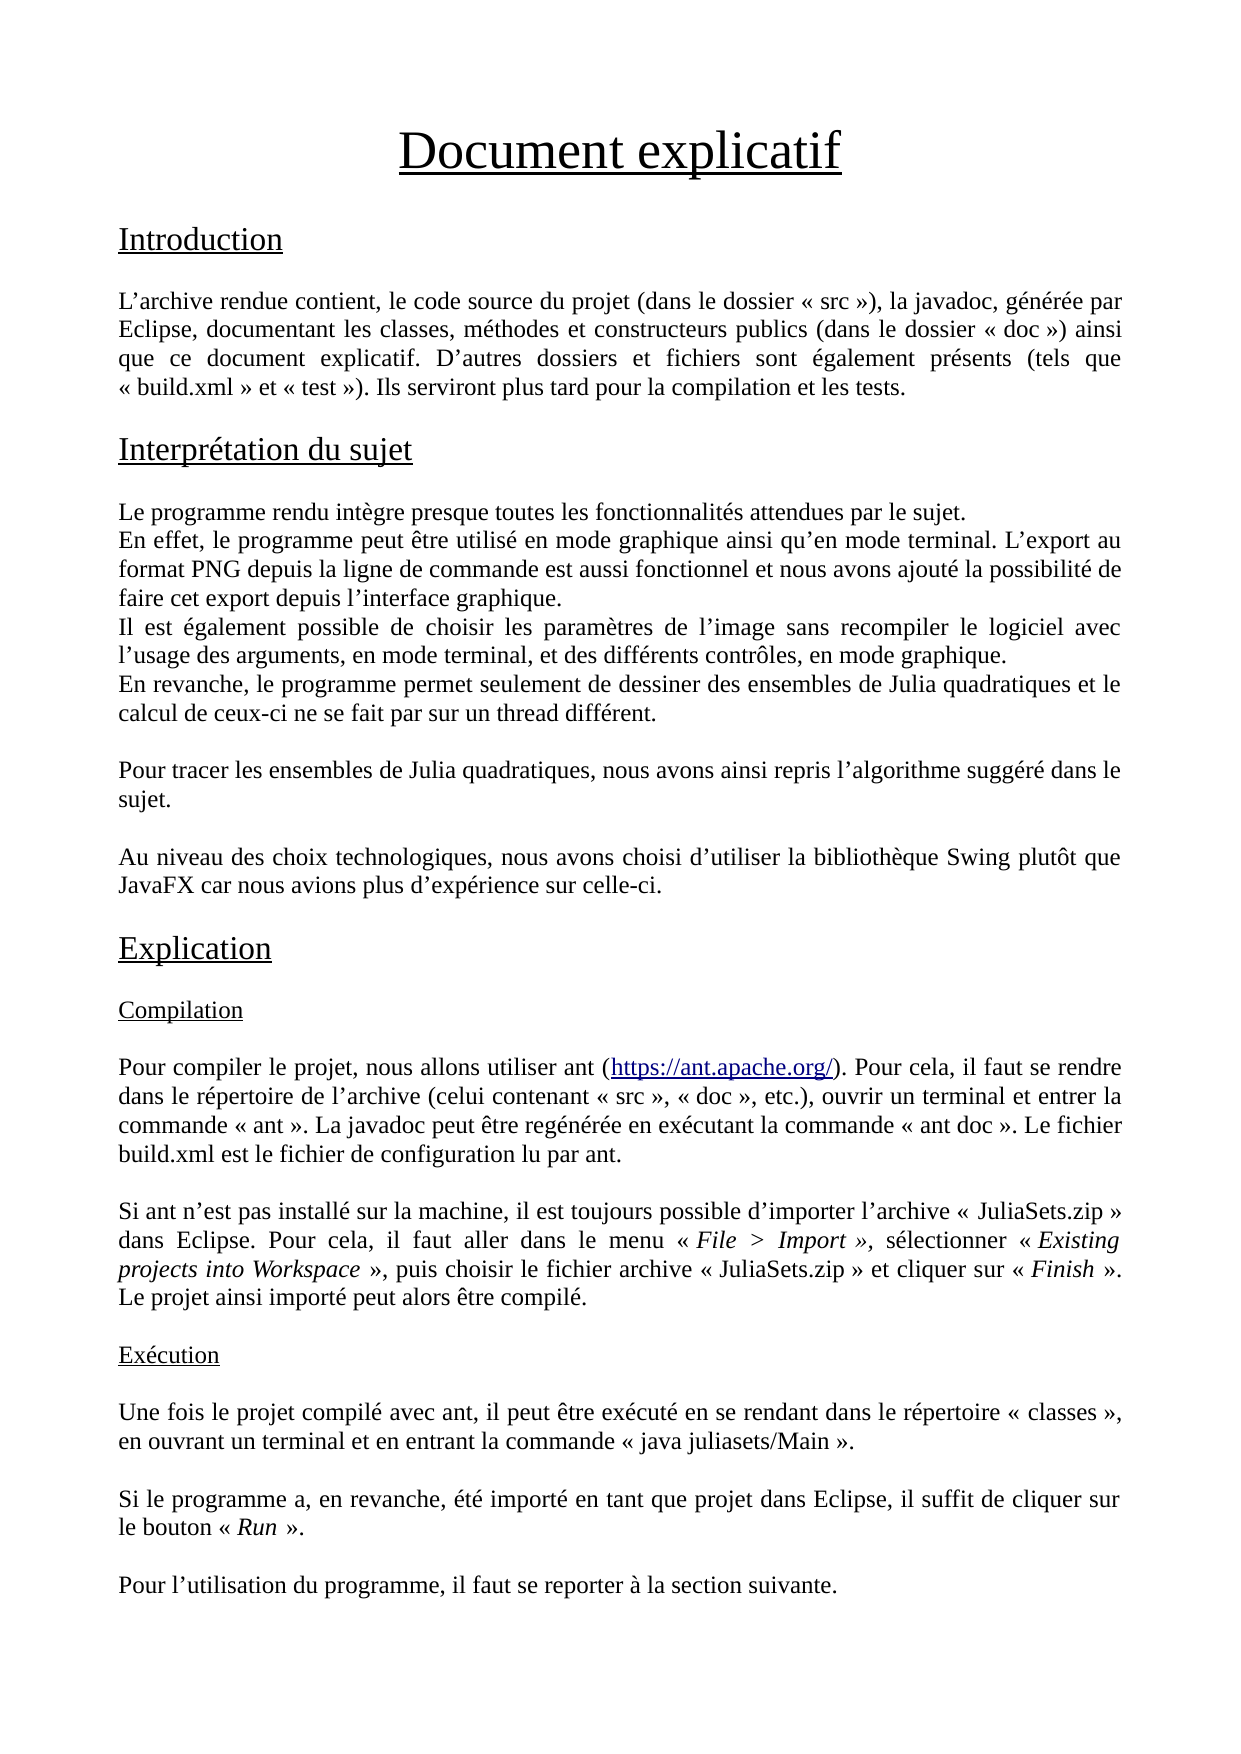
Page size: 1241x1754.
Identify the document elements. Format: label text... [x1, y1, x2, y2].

text Introduction [118, 219, 1122, 257]
text Interprétation du sujet [118, 429, 1122, 468]
text Au niveau des choix technologiques, nous avons choisi d’utiliser la bibliothèque Swing plutôt que JavaFX car nous avions plus d’expérience sur celle-ci. [118, 842, 1122, 899]
text En revanche, le programme permet seulement de dessiner des ensembles de Julia quadratiques et le calcul de ceux-ci ne se fait par sur un thread différent. [118, 669, 1122, 727]
text Une fois le projet compilé avec ant, il peut être exécuté en se rendant dans le répertoire « classes », en ouvrant un terminal et en entrant la commande « java juliasets/Main ». [118, 1397, 1122, 1455]
text Document explicatif [118, 118, 1122, 180]
text Pour l’utilisation du programme, il faut se reporter à la section suivante. [118, 1570, 1122, 1599]
text Le programme rendu intègre presque toutes les fonctionnalités attendues par le sujet. [118, 497, 1122, 525]
text L’archive rendue contient, le code source du projet (dans le dossier « src »), la javadoc, générée par Eclipse, documentant les classes, méthodes et constructeurs publics (dans le dossier « doc ») ainsi que ce document explicatif. D’autres dossiers et fichiers sont également présents (tels que « build.xml » et « test »). Ils serviront plus tard pour la compilation et les tests. [118, 286, 1122, 401]
text Si ant n’est pas installé sur la machine, il est toujours possible d’importer l’archive « JuliaSets.zip » dans Eclipse. Pour cela, il faut aller dans le menu « File > Import », sélectionner « Existing projects into Workspace », puis choisir le fichier archive « JuliaSets.zip » et cliquer sur « Finish ». Le projet ainsi importé peut alors être compilé. [118, 1196, 1122, 1311]
text En effet, le programme peut être utilisé en mode graphique ainsi qu’en mode terminal. L’export au format PNG depuis la ligne de commande est aussi fonctionnel et nous avons ajouté la possibilité de faire cet export depuis l’interface graphique. [118, 525, 1122, 612]
text Pour compiler le projet, nous allons utiliser ant (https://ant.apache.org/). Pour cela, il faut se rendre dans le répertoire de l’archive (celui contenant « src », « doc », etc.), ouvrir un terminal et entrer la commande « ant ». La javadoc peut être regénérée en exécutant la commande « ant doc ». Le fichier build.xml est le fichier de configuration lu par ant. [118, 1052, 1122, 1167]
text Compilation [118, 995, 1122, 1024]
text Si le programme a, en revanche, été importé en tant que projet dans Eclipse, il suffit de cliquer sur le bouton « Run ». [118, 1484, 1122, 1541]
text Exécution [118, 1340, 1122, 1369]
text Pour tracer les ensembles de Julia quadratiques, nous avons ainsi repris l’algorithme suggéré dans le sujet. [118, 755, 1122, 813]
text Il est également possible de choisir les paramètres de l’image sans recompiler le logiciel avec l’usage des arguments, en mode terminal, et des différents contrôles, en mode graphique. [118, 612, 1122, 669]
text Explication [118, 928, 1122, 966]
